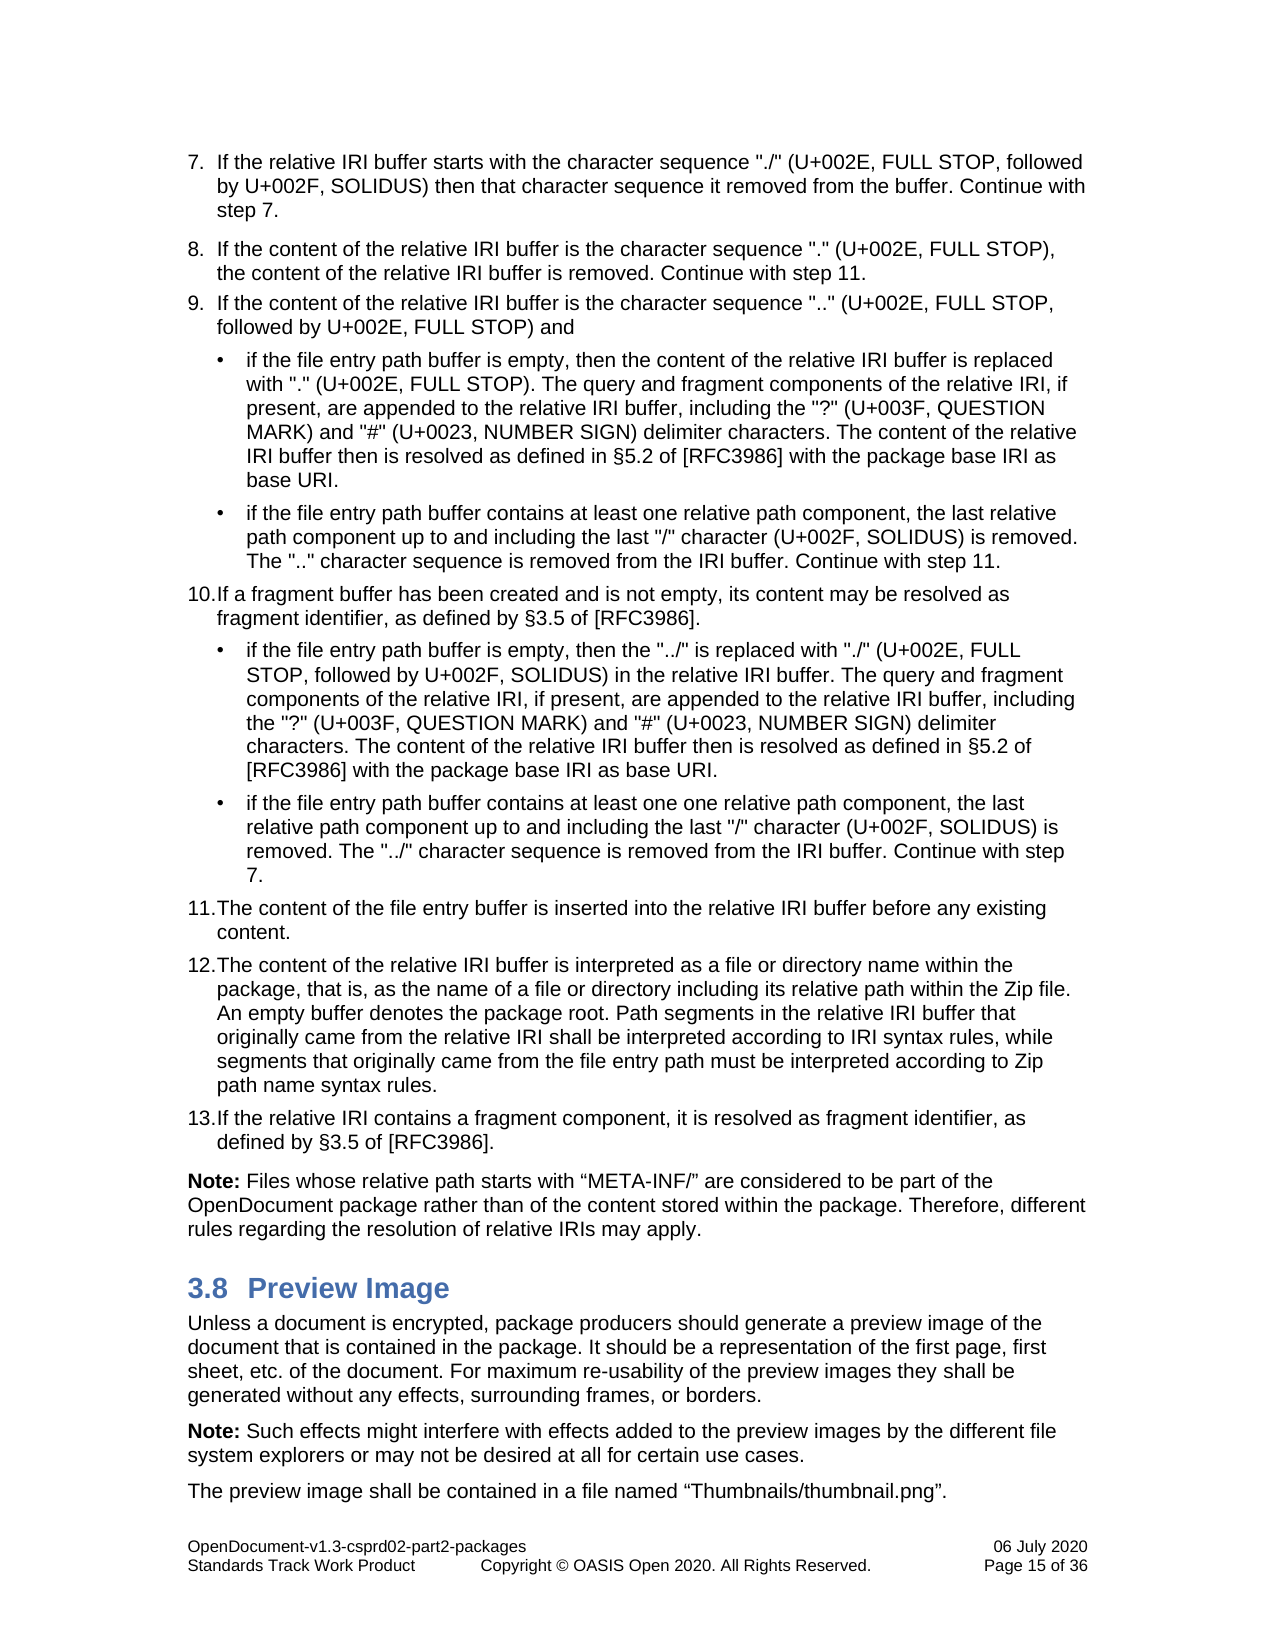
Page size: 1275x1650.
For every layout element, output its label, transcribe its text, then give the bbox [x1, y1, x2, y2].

subtitle Preview Image [187, 1271, 1088, 1305]
list If the content of the relative IRI buffer is the character sequence "." (U+002E, FULL STOP), the content of the relative IRI buffer is removed. Continue with step 11. [187, 237, 1088, 285]
list if the file entry path buffer is empty, then the content of the relative IRI buffer is replaced with "." (U+002E, FULL STOP). The query and fragment components of the relative IRI, if present, are appended to the relative IRI buffer, including the "?" (U+003F, QUESTION MARK) and "#" (U+0023, NUMBER SIGN) delimiter characters. The content of the relative IRI buffer then is resolved as defined in §5.2 of [RFC3986] with the package base IRI as base URI. [217, 348, 1088, 492]
list If the relative IRI contains a fragment component, it is resolved as fragment identifier, as defined by §3.5 of [RFC3986]. [187, 1106, 1088, 1153]
text Unless a document is encrypted, package producers should generate a preview image of the document that is contained in the package. It should be a representation of the first page, first sheet, etc. of the document. For maximum re-usability of the preview images they shall be generated without any effects, surrounding frames, or borders. [187, 1311, 1088, 1407]
list The content of the relative IRI buffer is interpreted as a file or directory name within the package, that is, as the name of a file or directory including its relative path within the Zip file. An empty buffer denotes the package root. Path segments in the relative IRI buffer that originally came from the relative IRI shall be interpreted according to IRI syntax rules, while segments that originally came from the file entry path must be interpreted according to Zip path name syntax rules. [187, 953, 1088, 1097]
list The content of the file entry buffer is inserted into the relative IRI buffer before any existing content. [187, 896, 1088, 944]
list if the file entry path buffer is empty, then the "../" is replaced with "./" (U+002E, FULL STOP, followed by U+002F, SOLIDUS) in the relative IRI buffer. The query and fragment components of the relative IRI, if present, are appended to the relative IRI buffer, including the "?" (U+003F, QUESTION MARK) and "#" (U+0023, NUMBER SIGN) delimiter characters. The content of the relative IRI buffer then is resolved as defined in §5.2 of [RFC3986] with the package base IRI as base URI. [217, 638, 1088, 782]
list If the relative IRI buffer starts with the character sequence "./" (U+002E, FULL STOP, followed by U+002F, SOLIDUS) then that character sequence it removed from the buffer. Continue with step 7. [187, 150, 1088, 222]
list if the file entry path buffer contains at least one one relative path component, the last relative path component up to and including the last "/" character (U+002F, SOLIDUS) is removed. The "../" character sequence is removed from the IRI buffer. Continue with step 7. [217, 791, 1088, 887]
text Note: Files whose relative path starts with “META-INF/” are considered to be part of the OpenDocument package rather than of the content stored within the package. Therefore, different rules regarding the resolution of relative IRIs may apply. [187, 1168, 1088, 1240]
text Note: Such effects might interfere with effects added to the preview images by the different file system explorers or may not be desired at all for certain use cases. [187, 1419, 1088, 1467]
list If the content of the relative IRI buffer is the character sequence ".." (U+002E, FULL STOP, followed by U+002E, FULL STOP) and [187, 291, 1088, 339]
list If a fragment buffer has been created and is not empty, its content may be resolved as fragment identifier, as defined by §3.5 of [RFC3986]. [187, 581, 1088, 629]
list if the file entry path buffer contains at least one relative path component, the last relative path component up to and including the last "/" character (U+002F, SOLIDUS) is removed. The ".." character sequence is removed from the IRI buffer. Continue with step 11. [217, 501, 1088, 572]
text The preview image shall be contained in a file named “Thumbnails/thumbnail.png”. [187, 1479, 1088, 1503]
